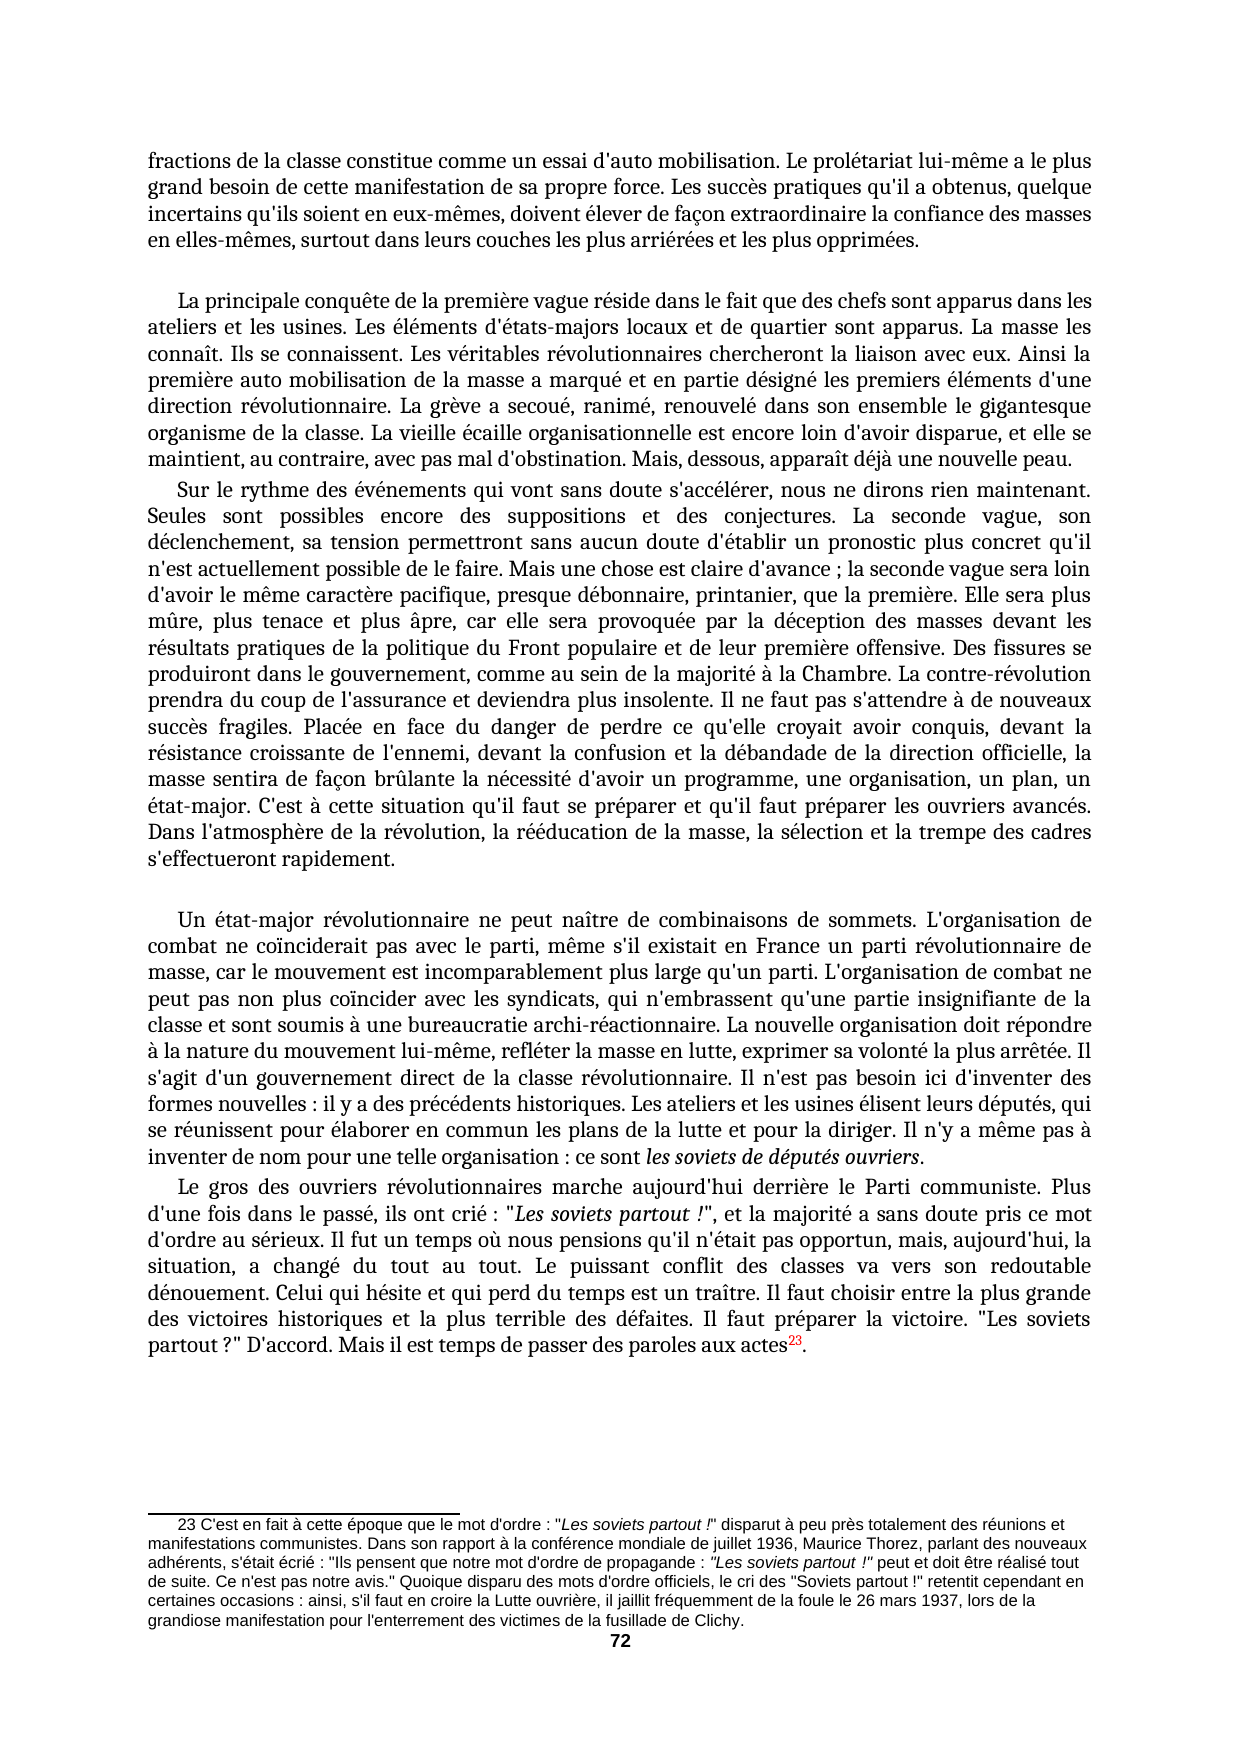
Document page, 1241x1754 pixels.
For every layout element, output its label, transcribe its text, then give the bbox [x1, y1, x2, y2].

text Le gros des ouvriers révolutionnaires marche aujourd'hui derrière le Parti communiste. Plus d'une fois dans le passé, ils ont crié : "Les soviets partout !", et la majorité a sans doute pris ce mot d'ordre au sérieux. Il fut un temps où nous pensions qu'il n'était pas opportun, mais, aujourd'hui, la situation, a changé du tout au tout. Le puissant conflit des classes va vers son redoutable dénouement. Celui qui hésite et qui perd du temps est un traître. Il faut choisir entre la plus grande des victoires historiques et la plus terrible des défaites. Il faut préparer la victoire. "Les soviets partout ?" D'accord. Mais il est temps de passer des paroles aux actes. [148, 1174, 1093, 1358]
text Sur le rythme des événements qui vont sans doute s'accélérer, nous ne dirons rien maintenant. Seules sont possibles encore des suppositions et des conjectures. La seconde vague, son déclenchement, sa tension permettront sans aucun doute d'établir un pronostic plus concret qu'il n'est actuellement possible de le faire. Mais une chose est claire d'avance ; la seconde vague sera loin d'avoir le même caractère pacifique, presque débonnaire, printanier, que la première. Elle sera plus mûre, plus tenace et plus âpre, car elle sera provoquée par la déception des masses devant les résultats pratiques de la politique du Front populaire et de leur première offensive. Des fissures se produiront dans le gouvernement, comme au sein de la majorité à la Chambre. La contre-révolution prendra du coup de l'assurance et deviendra plus insolente. Il ne faut pas s'attendre à de nouveaux succès fragiles. Placée en face du danger de perdre ce qu'elle croyait avoir conquis, devant la résistance croissante de l'ennemi, devant la confusion et la débandade de la direction officielle, la masse sentira de façon brûlante la nécessité d'avoir un programme, une organisation, un plan, un état-major. C'est à cette situation qu'il faut se préparer et qu'il faut préparer les ouvriers avancés. Dans l'atmosphère de la révolution, la rééducation de la masse, la sélection et la trempe des cadres s'effectueront rapidement. [148, 476, 1093, 872]
text fractions de la classe constitue comme un essai d'auto mobilisation. Le prolétariat lui-même a le plus grand besoin de cette manifestation de sa propre force. Les succès pratiques qu'il a obtenus, quelque incertains qu'ils soient en eux-mêmes, doivent élever de façon extraordinaire la confiance des masses en elles-mêmes, surtout dans leurs couches les plus arriérées et les plus opprimées. [148, 148, 1093, 253]
text La principale conquête de la première vague réside dans le fait que des chefs sont apparus dans les ateliers et les usines. Les éléments d'états-majors locaux et de quartier sont apparus. La masse les connaît. Ils se connaissent. Les véritables révolutionnaires chercheront la liaison avec eux. Ainsi la première auto mobilisation de la masse a marqué et en partie désigné les premiers éléments d'une direction révolutionnaire. La grève a secoué, ranimé, renouvelé dans son ensemble le gigantesque organisme de la classe. La vieille écaille organisationnelle est encore loin d'avoir disparue, et elle se maintient, au contraire, avec pas mal d'obstination. Mais, dessous, apparaît déjà une nouvelle peau. [148, 288, 1093, 472]
text Un état-major révolutionnaire ne peut naître de combinaisons de sommets. L'organisation de combat ne coïnciderait pas avec le parti, même s'il existait en France un parti révolutionnaire de masse, car le mouvement est incomparablement plus large qu'un parti. L'organisation de combat ne peut pas non plus coïncider avec les syndicats, qui n'embrassent qu'une partie insignifiante de la classe et sont soumis à une bureaucratie archi-réactionnaire. La nouvelle organisation doit répondre à la nature du mouvement lui-même, refléter la masse en lutte, exprimer sa volonté la plus arrêtée. Il s'agit d'un gouvernement direct de la classe révolutionnaire. Il n'est pas besoin ici d'inventer des formes nouvelles : il y a des précédents historiques. Les ateliers et les usines élisent leurs députés, qui se réunissent pour élaborer en commun les plans de la lutte et pour la diriger. Il n'y a même pas à inventer de nom pour une telle organisation : ce sont les soviets de députés ouvriers. [148, 906, 1093, 1170]
text C'est en fait à cette époque que le mot d'ordre : "Les soviets partout !" disparut à peu près totalement des réunions et manifestations communistes. Dans son rapport à la conférence mondiale de juillet 1936, Maurice Thorez, parlant des nouveaux adhérents, s'était écrié : "Ils pensent que notre mot d'ordre de propagande : "Les soviets partout !" peut et doit être réalisé tout de suite. Ce n'est pas notre avis." Quoique disparu des mots d'ordre officiels, le cri des "Soviets partout !" retentit cependant en certaines occasions : ainsi, s'il faut en croire la Lutte ouvrière, il jaillit fréquemment de la foule le 26 mars 1937, lors de la grandiose manifestation pour l'enterrement des victimes de la fusillade de Clichy. [148, 1514, 1093, 1629]
